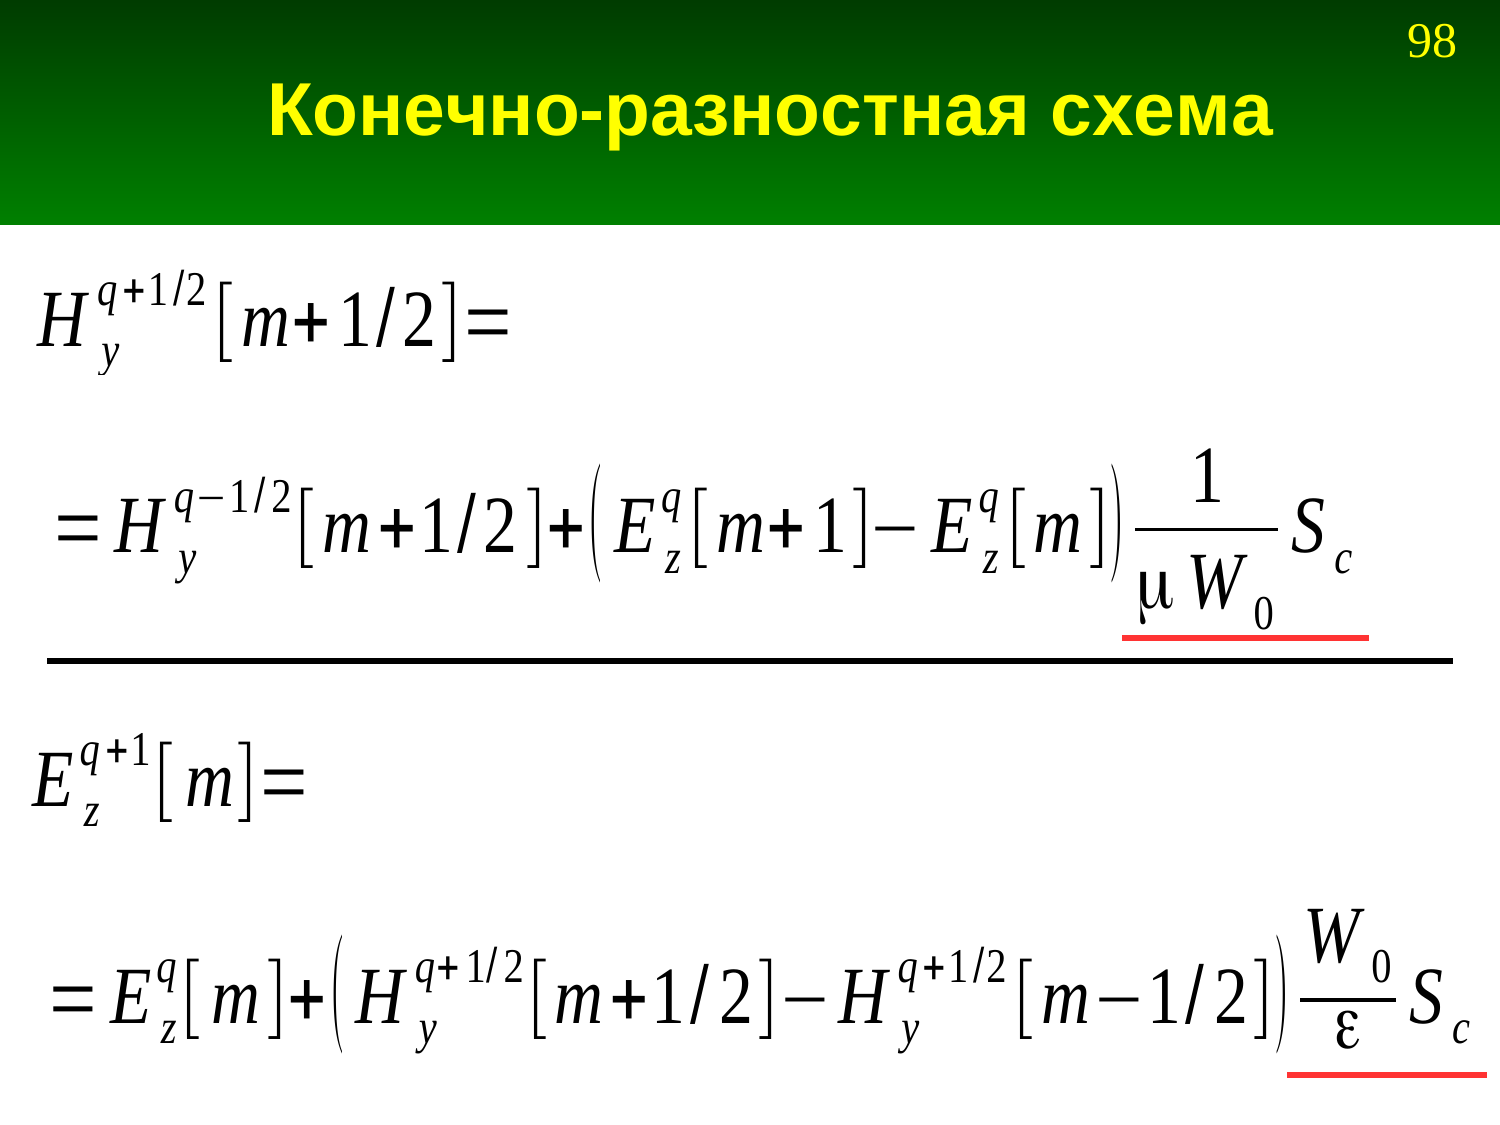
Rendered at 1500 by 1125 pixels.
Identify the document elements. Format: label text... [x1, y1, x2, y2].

title Конечно-разностная схема [100, 7, 1441, 204]
chart [11, 719, 329, 835]
chart [34, 431, 1369, 638]
chart [29, 891, 1488, 1061]
chart [16, 259, 534, 375]
